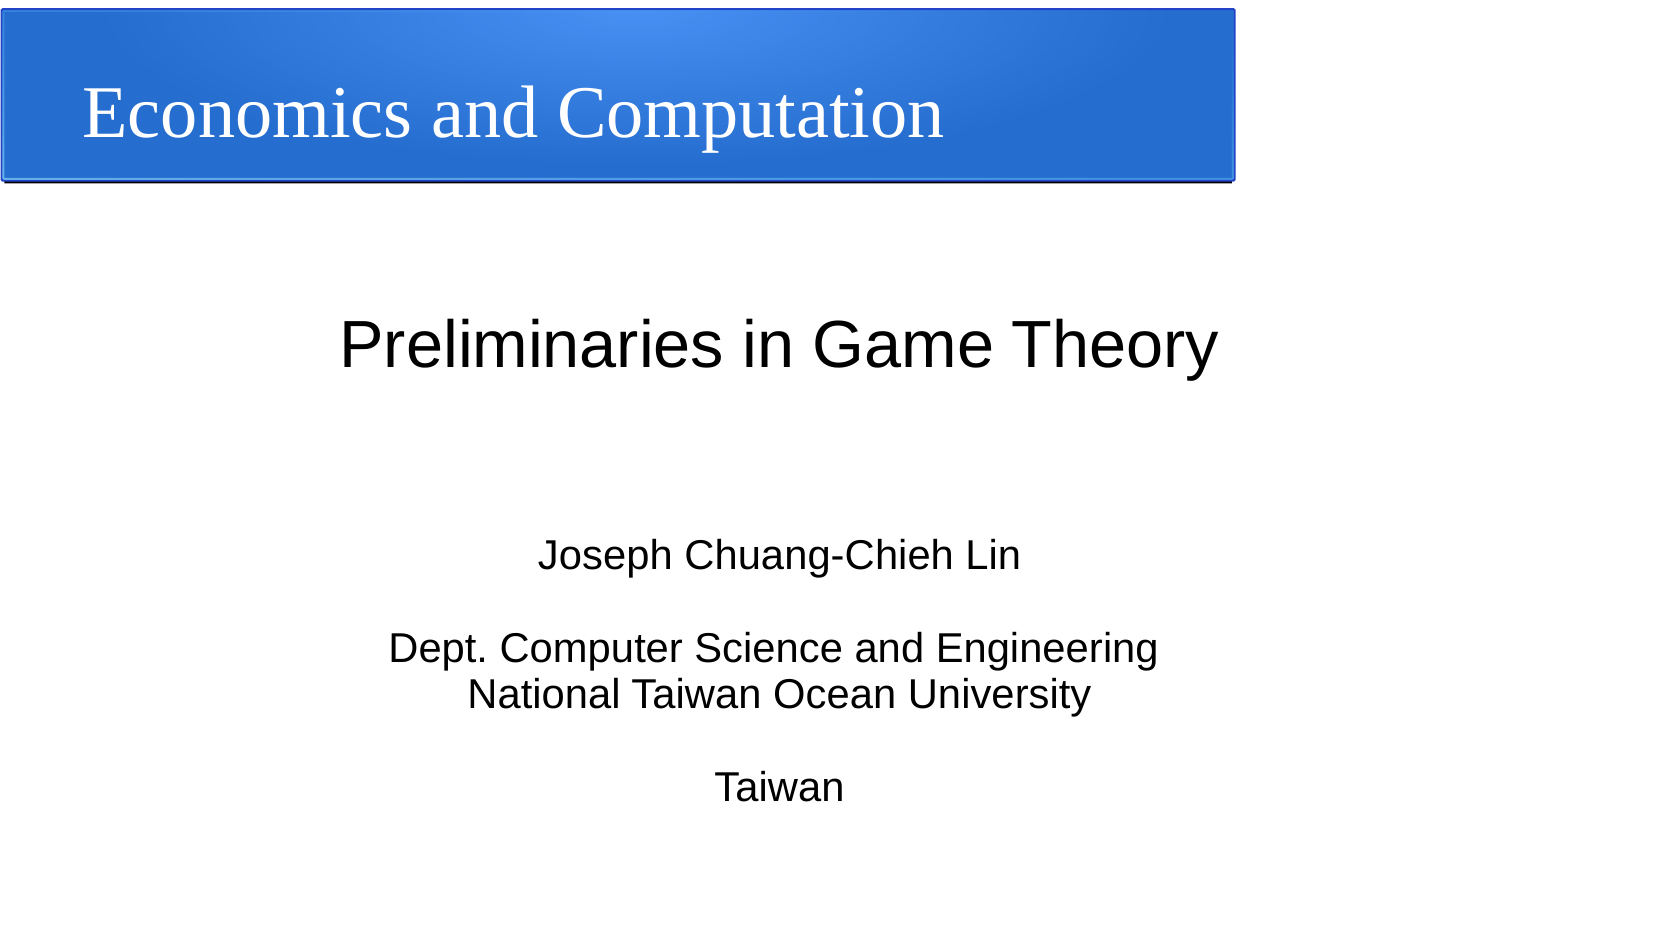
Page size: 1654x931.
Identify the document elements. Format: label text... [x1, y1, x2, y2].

title Economics and Computation [82, 35, 1235, 189]
subtitle Preliminaries in Game Theory Joseph Chuang-Chieh Lin Dept. Computer Science and Engineering National Taiwan Ocean University Taiwan [35, 251, 1524, 792]
